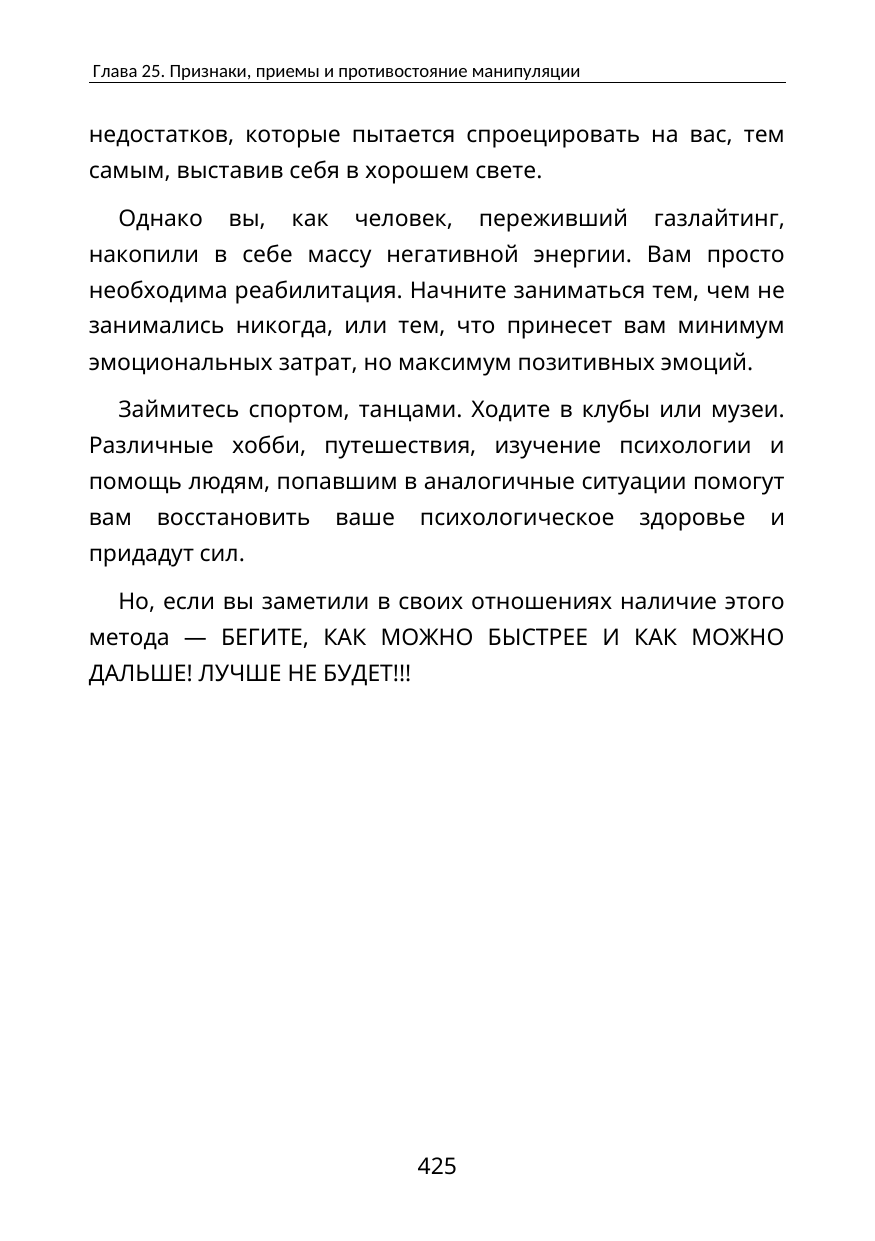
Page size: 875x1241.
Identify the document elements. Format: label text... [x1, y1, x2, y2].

text Но, если вы заметили в своих отношениях наличие этого метода — БЕГИТЕ, КАК МОЖНО БЫСТРЕЕ И КАК МОЖНО ДАЛЬШЕ! ЛУЧШЕ НЕ БУДЕТ!!! [88, 584, 786, 688]
text Займитесь спортом, танцами. Ходите в клубы или музеи. Различные хобби, путешествия, изучение психологии и помощь людям, попавшим в аналогичные ситуации помогут вам восстановить ваше психологическое здоровье и придадут сил. [88, 393, 786, 568]
text Однако вы, как человек, переживший газлайтинг, накопили в себе массу негативной энергии. Вам просто необходима реабилитация. Начните заниматься тем, чем не занимались никогда, или тем, что принесет вам минимум эмоциональных затрат, но максимум позитивных эмоций. [88, 202, 786, 377]
text недостатков, которые пытается спроецировать на вас, тем самым, выставив себя в хорошем свете. [88, 118, 786, 185]
